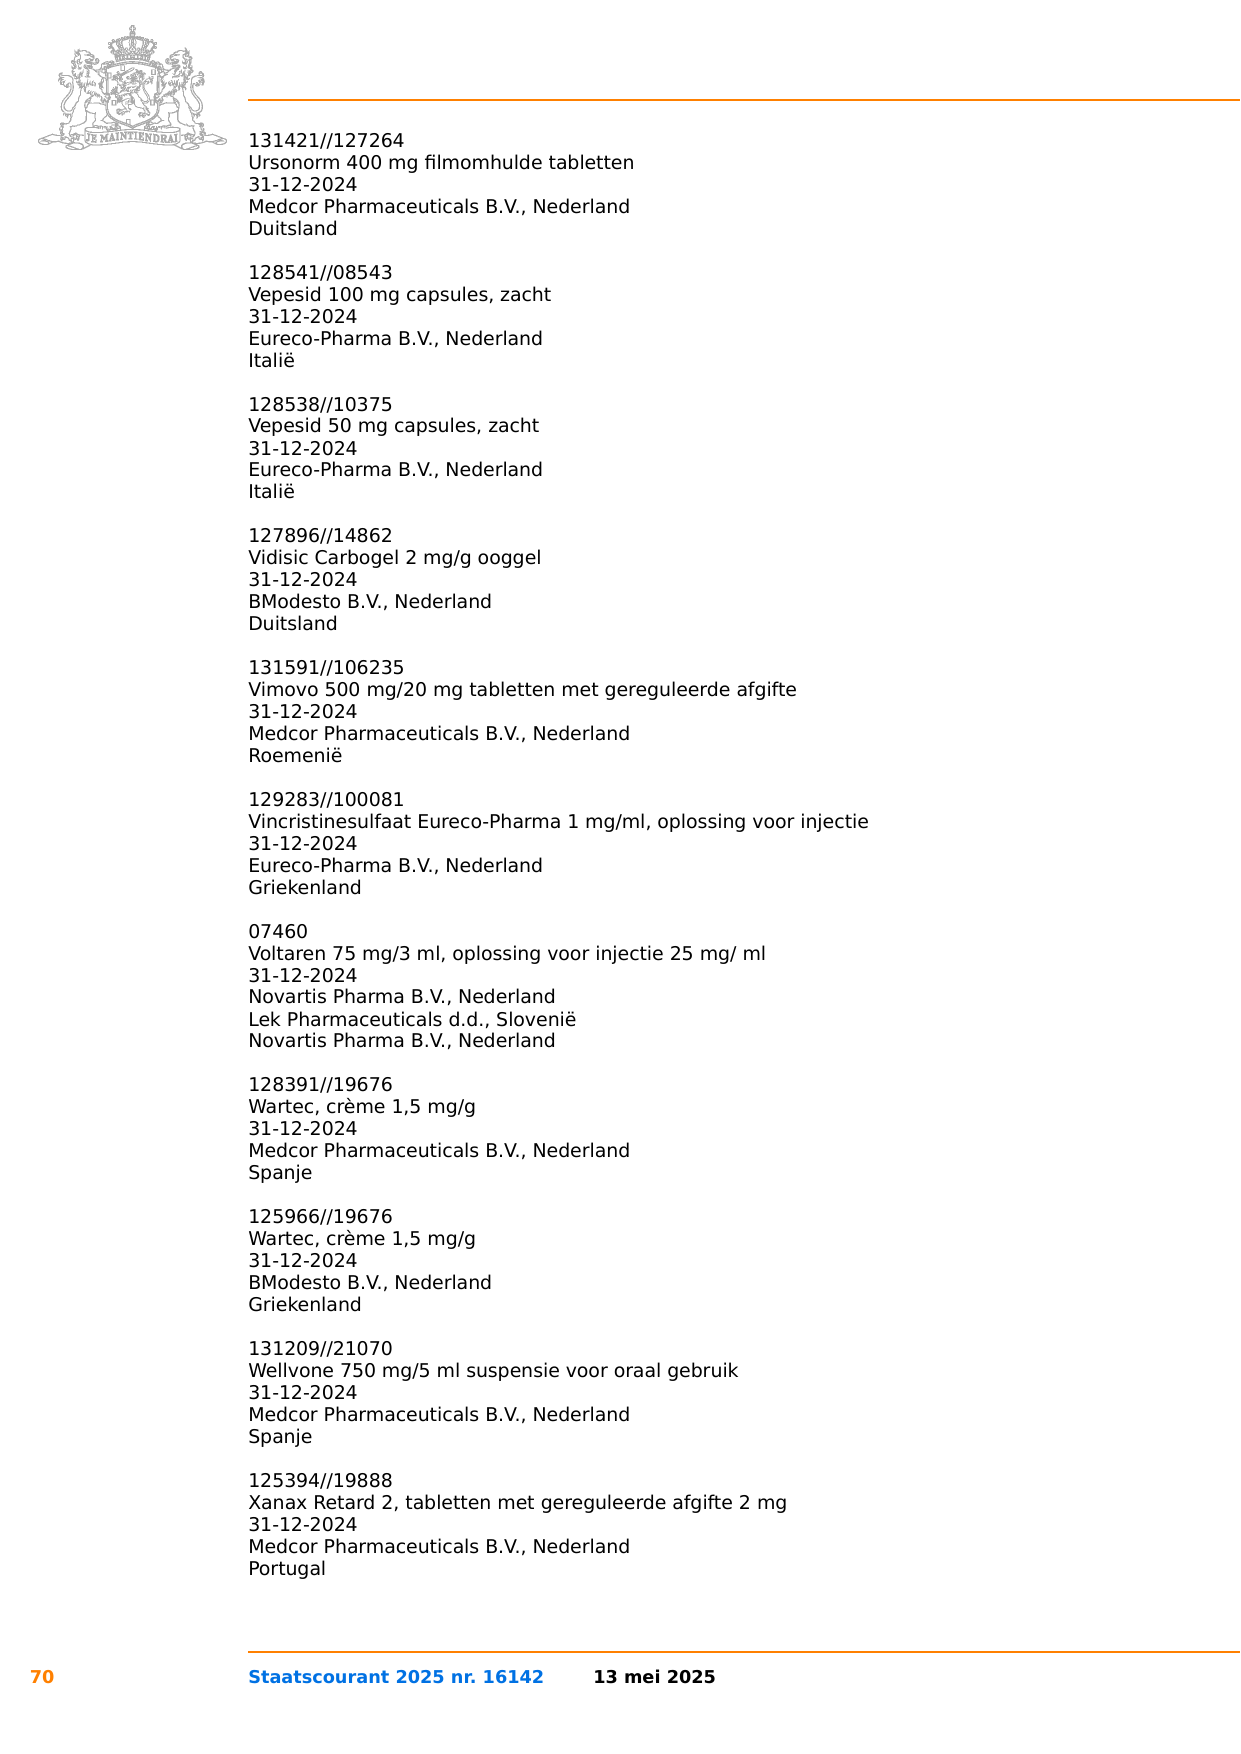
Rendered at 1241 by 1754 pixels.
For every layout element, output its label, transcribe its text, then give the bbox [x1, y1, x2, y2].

text 31-12-2024 [248, 701, 1163, 723]
text Spanje [248, 1426, 1163, 1448]
text Medcor Pharmaceuticals B.V., Nederland [248, 1140, 1163, 1162]
text Novartis Pharma B.V., Nederland [248, 1030, 1163, 1052]
text 31-12-2024 [248, 833, 1163, 855]
text Duitsland [248, 218, 1163, 240]
text Italië [248, 481, 1163, 503]
text Eureco-Pharma B.V., Nederland [248, 459, 1163, 481]
text 129283//100081 [248, 789, 1163, 811]
text Eureco-Pharma B.V., Nederland [248, 855, 1163, 877]
text Vimovo 500 mg/20 mg tabletten met gereguleerde afgifte [248, 679, 1163, 701]
text 31-12-2024 [248, 174, 1163, 196]
text 128391//19676 [248, 1074, 1163, 1096]
text Wartec, crème 1,5 mg/g [248, 1096, 1163, 1118]
text BModesto B.V., Nederland [248, 591, 1163, 613]
text Wellvone 750 mg/5 ml suspensie voor oraal gebruik [248, 1360, 1163, 1382]
text Griekenland [248, 1294, 1163, 1316]
text 31-12-2024 [248, 569, 1163, 591]
text 31-12-2024 [248, 306, 1163, 328]
text Novartis Pharma B.V., Nederland [248, 986, 1163, 1008]
text Roemenië [248, 745, 1163, 767]
text Xanax Retard 2, tabletten met gereguleerde afgifte 2 mg [248, 1492, 1163, 1513]
text Vidisic Carbogel 2 mg/g ooggel [248, 547, 1163, 569]
text Medcor Pharmaceuticals B.V., Nederland [248, 196, 1163, 218]
text 128541//08543 [248, 262, 1163, 284]
text Medcor Pharmaceuticals B.V., Nederland [248, 1536, 1163, 1557]
text 131591//106235 [248, 657, 1163, 679]
text 07460 [248, 921, 1163, 942]
text 128538//10375 [248, 393, 1163, 415]
picture [38, 25, 227, 150]
text 31-12-2024 [248, 437, 1163, 459]
text Portugal [248, 1557, 1163, 1579]
text 131421//127264 [248, 130, 1163, 152]
text 31-12-2024 [248, 1382, 1163, 1404]
text Voltaren 75 mg/3 ml, oplossing voor injectie 25 mg/ ml [248, 942, 1163, 964]
text 31-12-2024 [248, 1513, 1163, 1536]
text 31-12-2024 [248, 964, 1163, 986]
text Ursonorm 400 mg filmomhulde tabletten [248, 152, 1163, 174]
text Spanje [248, 1162, 1163, 1184]
text Vepesid 50 mg capsules, zacht [248, 415, 1163, 437]
text 125966//19676 [248, 1206, 1163, 1228]
text 31-12-2024 [248, 1118, 1163, 1140]
text 127896//14862 [248, 525, 1163, 547]
text 31-12-2024 [248, 1250, 1163, 1272]
text 125394//19888 [248, 1469, 1163, 1492]
text Medcor Pharmaceuticals B.V., Nederland [248, 1404, 1163, 1426]
text 131209//21070 [248, 1338, 1163, 1360]
text Eureco-Pharma B.V., Nederland [248, 328, 1163, 349]
text Medcor Pharmaceuticals B.V., Nederland [248, 723, 1163, 745]
text Duitsland [248, 613, 1163, 635]
text Vincristinesulfaat Eureco-Pharma 1 mg/ml, oplossing voor injectie [248, 811, 1163, 833]
text BModesto B.V., Nederland [248, 1272, 1163, 1294]
text Italië [248, 349, 1163, 372]
text Lek Pharmaceuticals d.d., Slovenië [248, 1008, 1163, 1030]
text Vepesid 100 mg capsules, zacht [248, 284, 1163, 306]
text Griekenland [248, 877, 1163, 899]
text Wartec, crème 1,5 mg/g [248, 1228, 1163, 1250]
